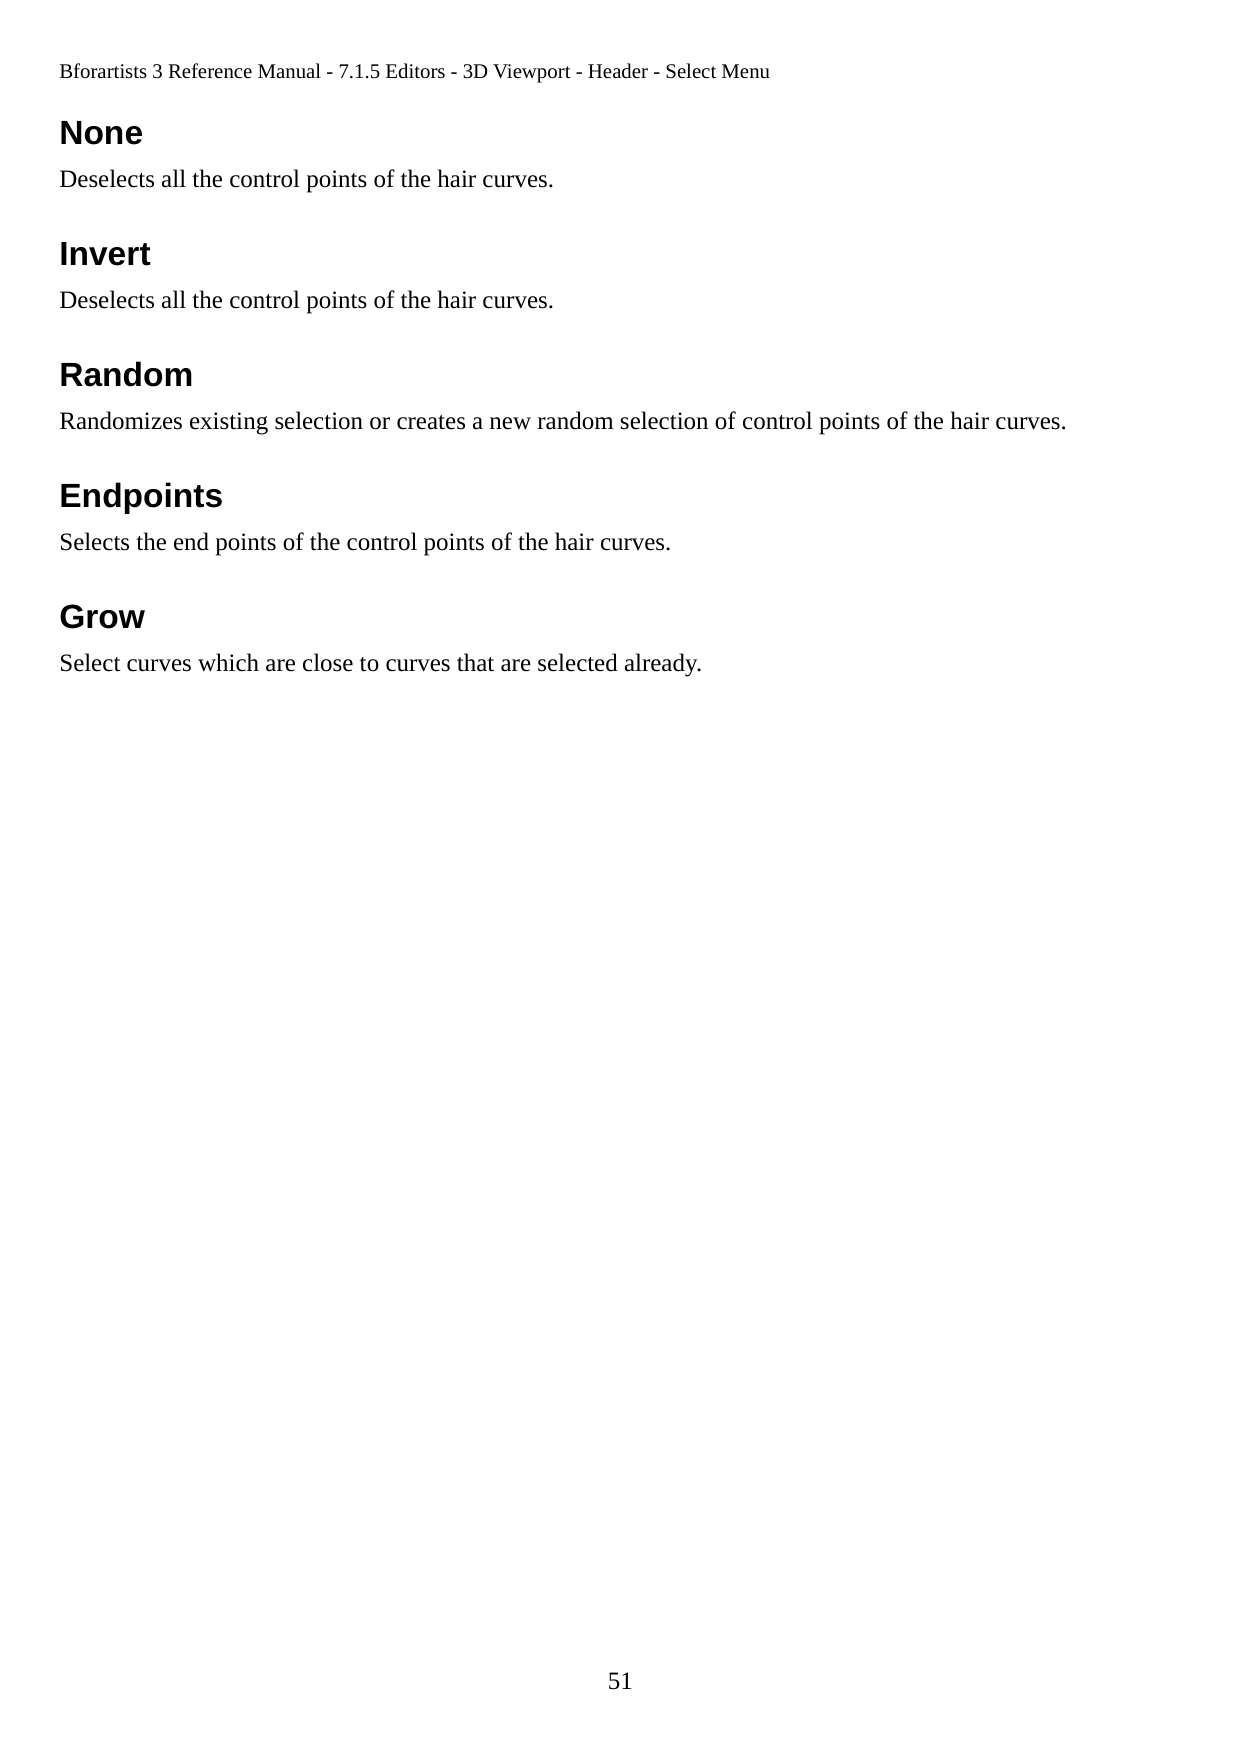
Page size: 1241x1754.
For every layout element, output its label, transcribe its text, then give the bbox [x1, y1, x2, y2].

text Deselects all the control points of the hair curves. [59, 285, 1181, 313]
subtitle Random [59, 355, 1181, 393]
text Selects the end points of the control points of the hair curves. [59, 527, 1181, 556]
subtitle Invert [59, 234, 1181, 272]
subtitle None [59, 113, 1181, 151]
subtitle Endpoints [59, 476, 1181, 514]
text Randomizes existing selection or creates a new random selection of control points of the hair curves. [59, 406, 1181, 434]
subtitle Grow [59, 597, 1181, 635]
text Deselects all the control points of the hair curves. [59, 164, 1181, 192]
text Select curves which are close to curves that are selected already. [59, 648, 1181, 677]
